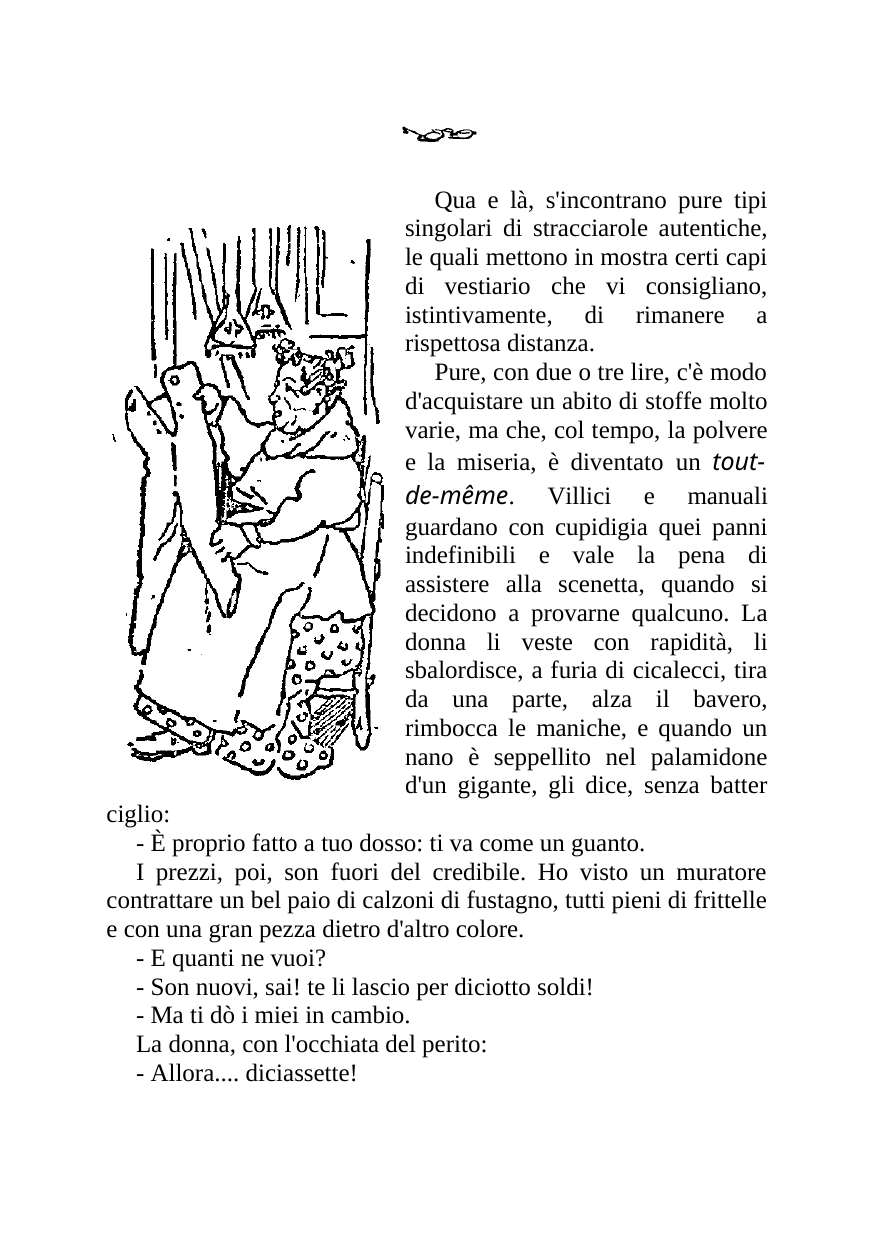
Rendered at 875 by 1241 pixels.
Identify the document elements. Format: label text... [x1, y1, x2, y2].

text Qua e là, s'incontrano pure tipi singolari di stracciarole autentiche, le quali mettono in mostra certi capi di vestiario che vi consigliano, istintivamente, di rimanere a rispettosa distanza. [106, 185, 768, 787]
text - E quanti ne vuoi? [106, 943, 768, 972]
text La donna, con l'occhiata del perito: [106, 1029, 768, 1058]
picture [107, 214, 385, 786]
picture [392, 115, 482, 147]
text - È proprio fatto a tuo dosso: ti va come un guanto. [106, 828, 768, 857]
text Pure, con due o tre lire, c'è modo d'acquistare un abito di stoffe molto varie, ma che, col tempo, la polvere e la miseria, è diventato un tout-de-même. Villici e manuali guardano con cupidigia quei panni indefinibili e vale la pena di assistere alla scenetta, quando si decidono a provarne qualcuno. La donna li veste con rapidità, li sbalordisce, a furia di cicalecci, tira da una parte, alza il bavero, rimbocca le maniche, e quando un nano è seppellito nel palamidone d'un gigante, gli dice, senza batter ciglio: [106, 357, 768, 828]
text - Ma ti dò i miei in cambio. [106, 1000, 768, 1029]
text - Son nuovi, sai! te li lascio per diciotto soldi! [106, 972, 768, 1000]
text - Allora.... diciassette! [106, 1058, 768, 1087]
text I prezzi, poi, son fuori del credibile. Ho visto un muratore contrattare un bel paio di calzoni di fustagno, tutti pieni di frittelle e con una gran pezza dietro d'altro colore. [106, 857, 768, 943]
